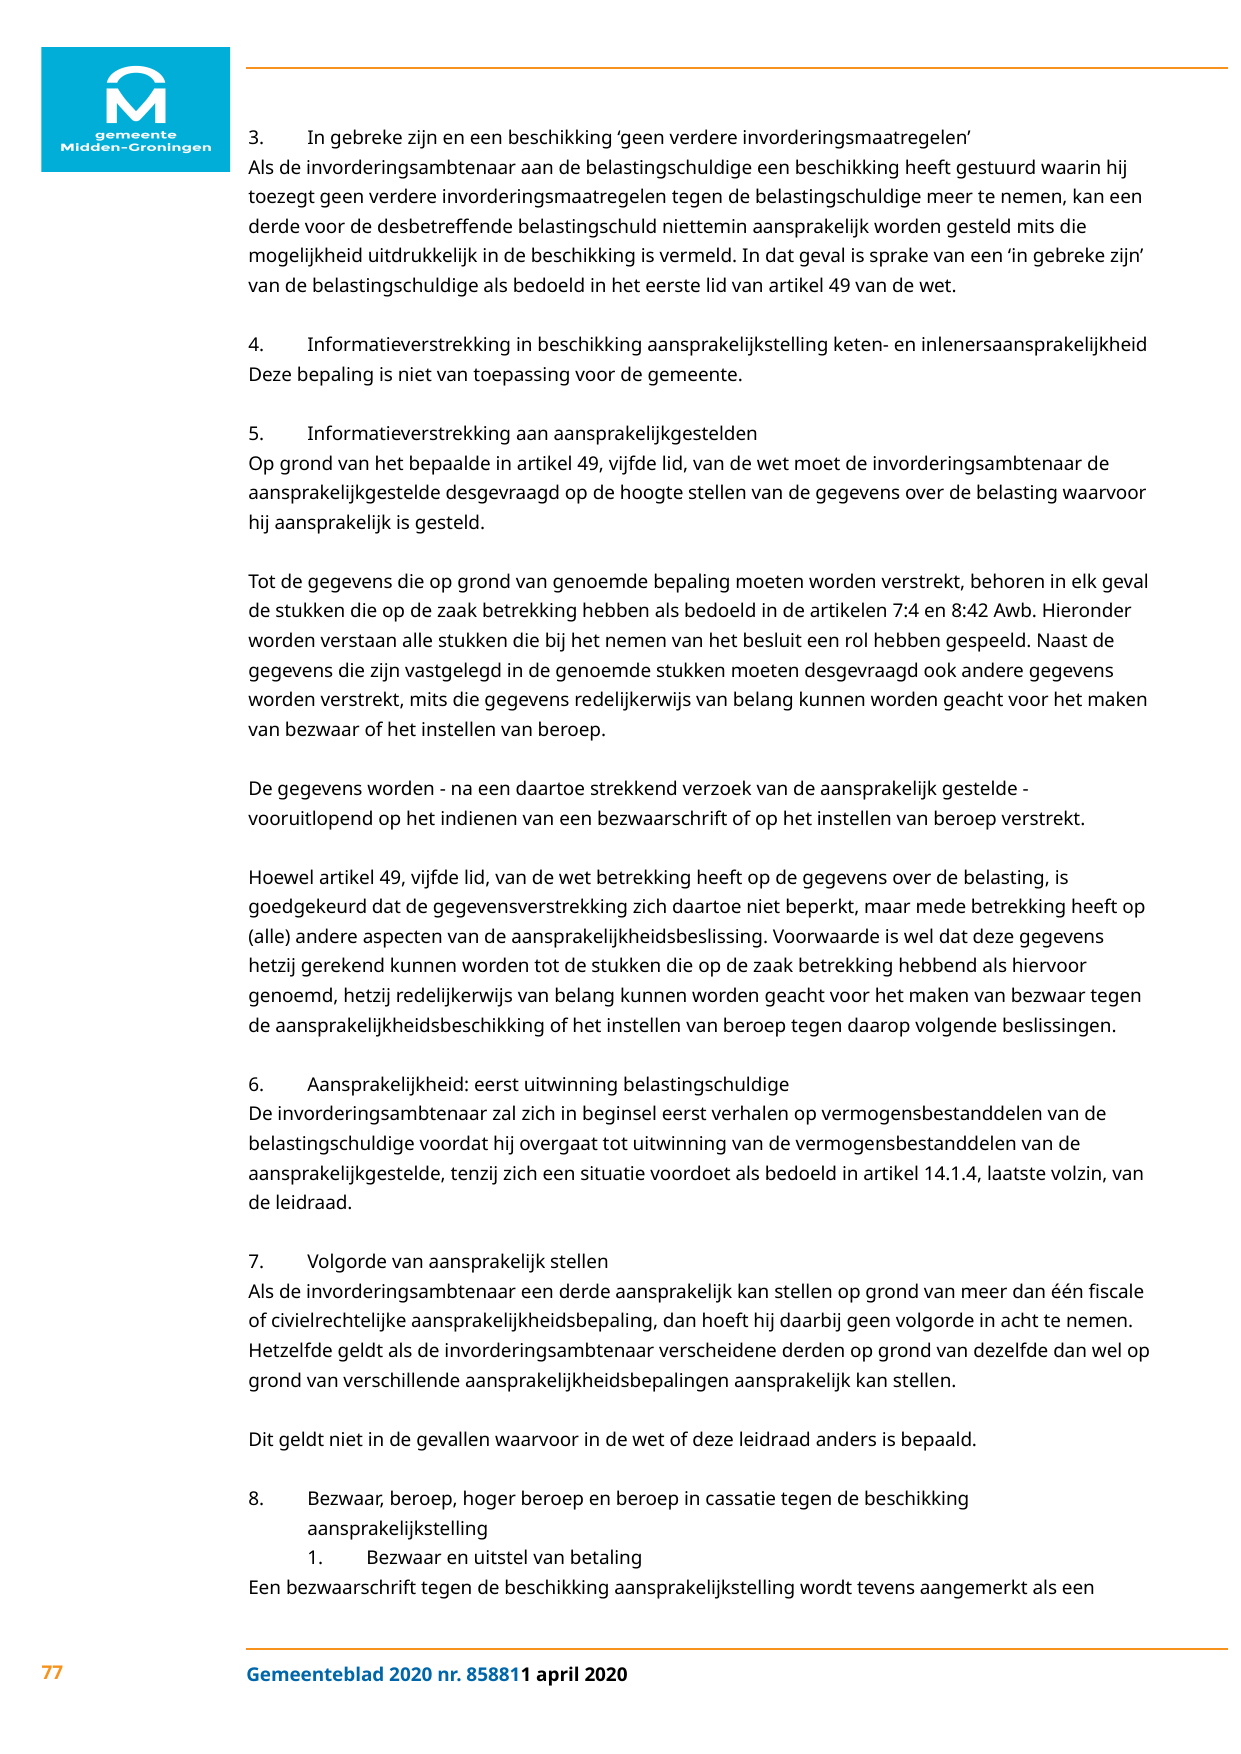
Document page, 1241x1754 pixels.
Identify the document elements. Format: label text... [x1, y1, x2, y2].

text Dit geldt niet in de gevallen waarvoor in de wet of deze leidraad anders is bepaald. [248, 1426, 1152, 1452]
text Deze bepaling is niet van toepassing voor de gemeente. [248, 361, 1152, 387]
text Tot de gegevens die op grond van genoemde bepaling moeten worden verstrekt, behoren in elk geval de stukken die op de zaak betrekking hebben als bedoeld in de artikelen 7:4 en 8:42 Awb. Hieronder worden verstaan alle stukken die bij het nemen van het besluit een rol hebben gespeeld. Naast de gegevens die zijn vastgelegd in de genoemde stukken moeten desgevraagd ook andere gegevens worden verstrekt, mits die gegevens redelijkerwijs van belang kunnen worden geacht voor het maken van bezwaar of het instellen van beroep. [248, 568, 1152, 742]
list Aansprakelijkheid: eerst uitwinning belastingschuldige [248, 1071, 1152, 1097]
picture [107, 89, 165, 122]
list Bezwaar, beroep, hoger beroep en beroep in cassatie tegen de beschikking aansprakelijkstelling [248, 1485, 1152, 1541]
list Volgorde van aansprakelijk stellen [248, 1248, 1152, 1274]
list Informatieverstrekking aan aansprakelijkgestelden [248, 420, 1152, 446]
picture [108, 66, 164, 82]
text Op grond van het bepaalde in artikel 49, vijfde lid, van de wet moet de invorderingsambtenaar de aansprakelijkgestelde desgevraagd op de hoogte stellen van de gegevens over de belasting waarvoor hij aansprakelijk is gesteld. [248, 450, 1152, 535]
list Bezwaar en uitstel van betaling [307, 1544, 1152, 1570]
list Informatieverstrekking in beschikking aansprakelijkstelling keten- en inlenersaansprakelijkheid [248, 331, 1152, 357]
text De gegevens worden - na een daartoe strekkend verzoek van de aansprakelijk gestelde - vooruitlopend op het indienen van een bezwaarschrift of op het instellen van beroep verstrekt. [248, 775, 1152, 831]
list In gebreke zijn en een beschikking ‘geen verdere invorderingsmaatregelen’ [248, 124, 1152, 150]
text Hoewel artikel 49, vijfde lid, van de wet betrekking heeft op de gegevens over de belasting, is goedgekeurd dat de gegevensverstrekking zich daartoe niet beperkt, maar mede betrekking heeft op (alle) andere aspecten van de aansprakelijkheidsbeslissing. Voorwaarde is wel dat deze gegevens hetzij gerekend kunnen worden tot de stukken die op de zaak betrekking hebbend als hiervoor genoemd, hetzij redelijkerwijs van belang kunnen worden geacht voor het maken van bezwaar tegen de aansprakelijkheidsbeschikking of het instellen van beroep tegen daarop volgende beslissingen. [248, 864, 1152, 1038]
text Een bezwaarschrift tegen de beschikking aansprakelijkstelling wordt tevens aangemerkt als een [248, 1574, 1152, 1600]
picture [184, 146, 190, 153]
text De invorderingsambtenaar zal zich in beginsel eerst verhalen op vermogensbestanddelen van de belastingschuldige voordat hij overgaat tot uitwinning van de vermogensbestanddelen van de aansprakelijkgestelde, tenzij zich een situatie voordoet als bedoeld in artikel 14.1.4, laatste volzin, van de leidraad. [248, 1101, 1152, 1215]
text Als de invorderingsambtenaar een derde aansprakelijk kan stellen op grond van meer dan één fiscale of civielrechtelijke aansprakelijkheidsbepaling, dan hoeft hij daarbij geen volgorde in acht te nemen. Hetzelfde geldt als de invorderingsambtenaar verscheidene derden op grond van dezelfde dan wel op grond van verschillende aansprakelijkheidsbepalingen aansprakelijk kan stellen. [248, 1278, 1152, 1393]
text Als de invorderingsambtenaar aan de belastingschuldige een beschikking heeft gestuurd waarin hij toezegt geen verdere invorderingsmaatregelen tegen de belastingschuldige meer te nemen, kan een derde voor de desbetreffende belastingschuld niettemin aansprakelijk worden gesteld mits die mogelijkheid uitdrukkelijk in de beschikking is vermeld. In dat geval is sprake van een ‘in gebreke zijn’ van de belastingschuldige als bedoeld in het eerste lid van artikel 49 van de wet. [248, 154, 1152, 298]
